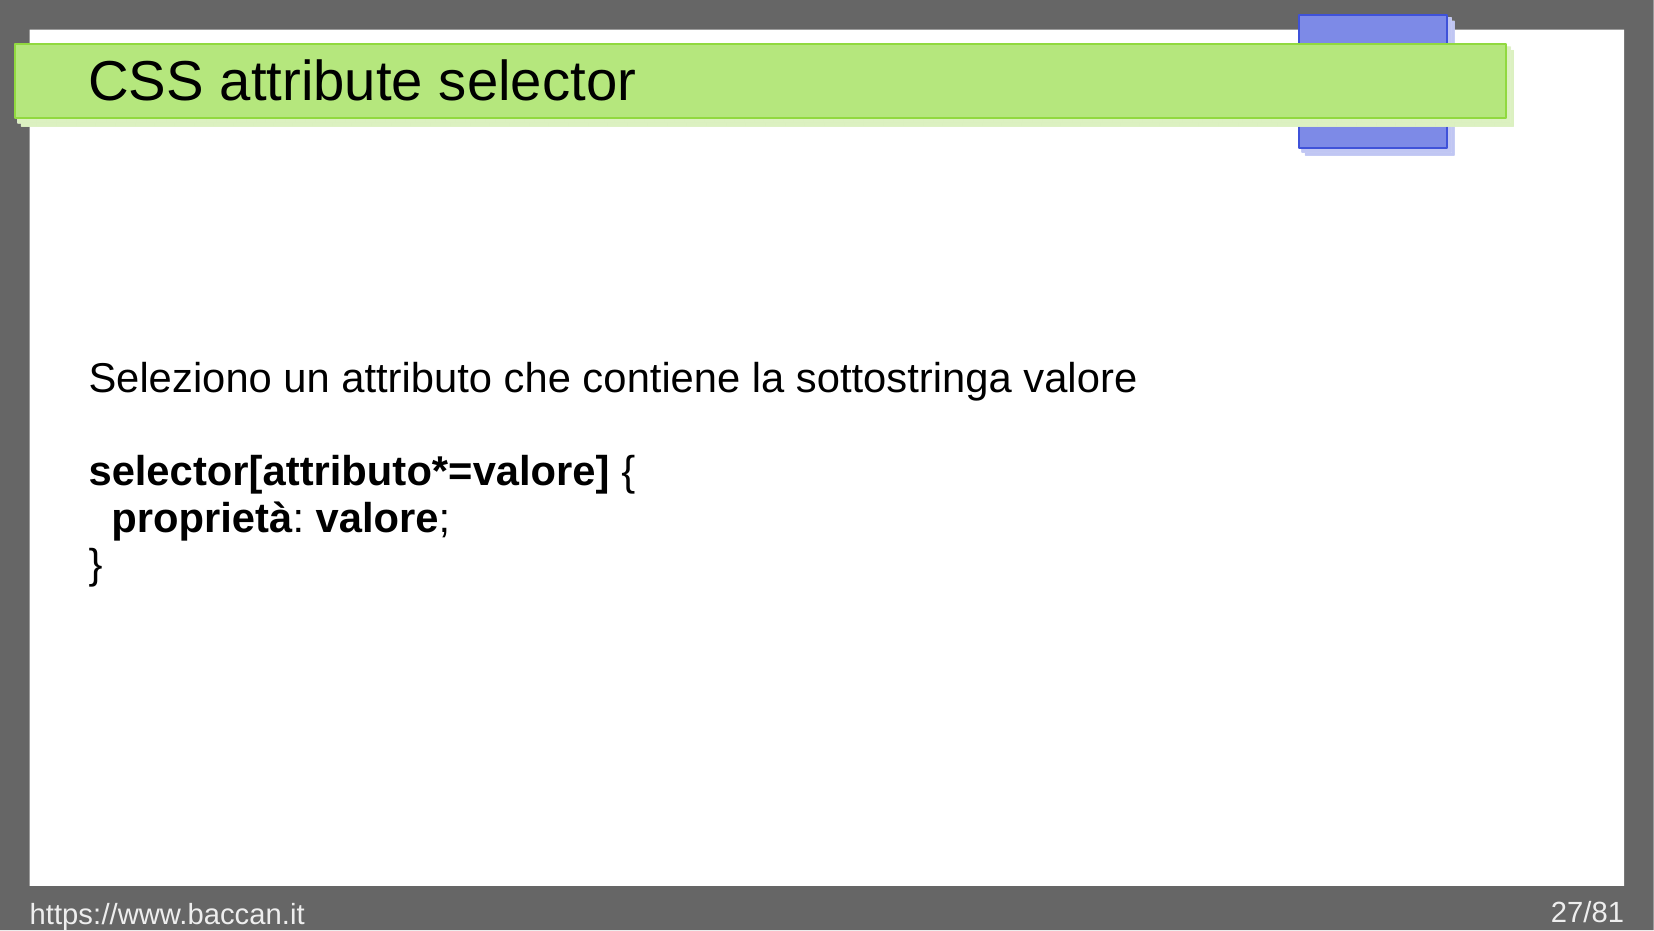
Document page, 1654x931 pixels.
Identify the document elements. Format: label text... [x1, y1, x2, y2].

text_box Seleziono un attributo che contiene la sottostringa valore selector[attributo*=valore] { proprietà: valore; } [88, 169, 1565, 820]
title CSS attribute selector [88, 44, 1506, 119]
